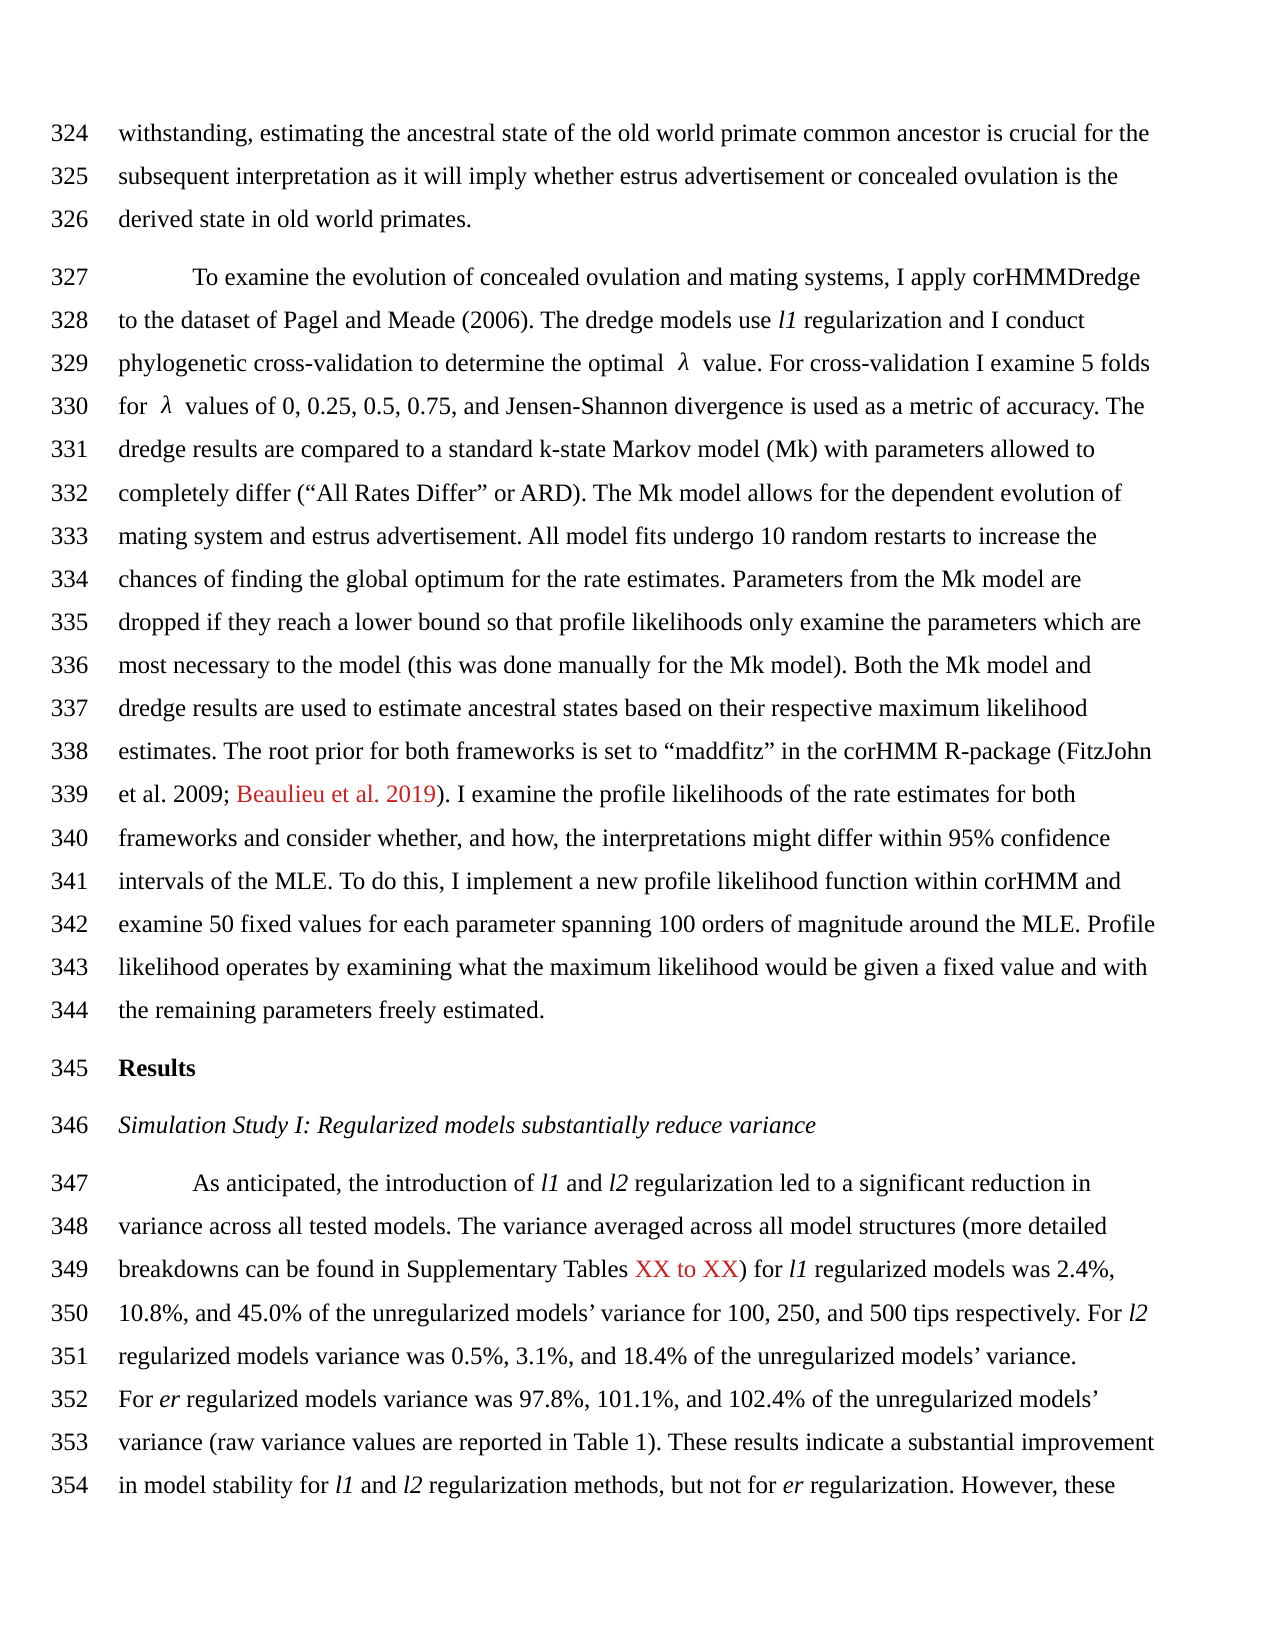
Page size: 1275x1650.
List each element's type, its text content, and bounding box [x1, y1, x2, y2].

text Simulation Study I: Regularized models substantially reduce variance [118, 1111, 1157, 1139]
text As anticipated, the introduction of l1 and l2 regularization led to a significant reduction in variance across all tested models. The variance averaged across all model structures (more detailed breakdowns can be found in Supplementary Tables XX to XX) for l1 regularized models was 2.4%, 10.8%, and 45.0% of the unregularized models’ variance for 100, 250, and 500 tips respectively. For l2 regularized models variance was 0.5%, 3.1%, and 18.4% of the unregularized models’ variance. For er regularized models variance was 97.8%, 101.1%, and 102.4% of the unregularized models’ variance (raw variance values are reported in Table 1). These results indicate a substantial improvement in model stability for l1 and l2 regularization methods, but not for er regularization. However, these [118, 1168, 1157, 1499]
text withstanding, estimating the ancestral state of the old world primate common ancestor is crucial for the subsequent interpretation as it will imply whether estrus advertisement or concealed ovulation is the derived state in old world primates. [118, 118, 1157, 233]
text Results [118, 1053, 1157, 1082]
text To examine the evolution of concealed ovulation and mating systems, I apply corHMMDredge to the dataset of Pagel and Meade (2006). The dredge models use l1 regularization and I conduct phylogenetic cross-validation to determine the optimal value. For cross-validation I examine 5 folds for values of 0, 0.25, 0.5, 0.75, and Jensen-Shannon divergence is used as a metric of accuracy. The dredge results are compared to a standard k-state Markov model (Mk) with parameters allowed to completely differ (“All Rates Differ” or ARD). The Mk model allows for the dependent evolution of mating system and estrus advertisement. All model fits undergo 10 random restarts to increase the chances of finding the global optimum for the rate estimates. Parameters from the Mk model are dropped if they reach a lower bound so that profile likelihoods only examine the parameters which are most necessary to the model (this was done manually for the Mk model). Both the Mk model and dredge results are used to estimate ancestral states based on their respective maximum likelihood estimates. The root prior for both frameworks is set to “maddfitz” in the corHMM R-package (FitzJohn et al. 2009; Beaulieu et al. 2019). I examine the profile likelihoods of the rate estimates for both frameworks and consider whether, and how, the interpretations might differ within 95% confidence intervals of the MLE. To do this, I implement a new profile likelihood function within corHMM and examine 50 fixed values for each parameter spanning 100 orders of magnitude around the MLE. Profile likelihood operates by examining what the maximum likelihood would be given a fixed value and with the remaining parameters freely estimated. [118, 262, 1157, 1024]
